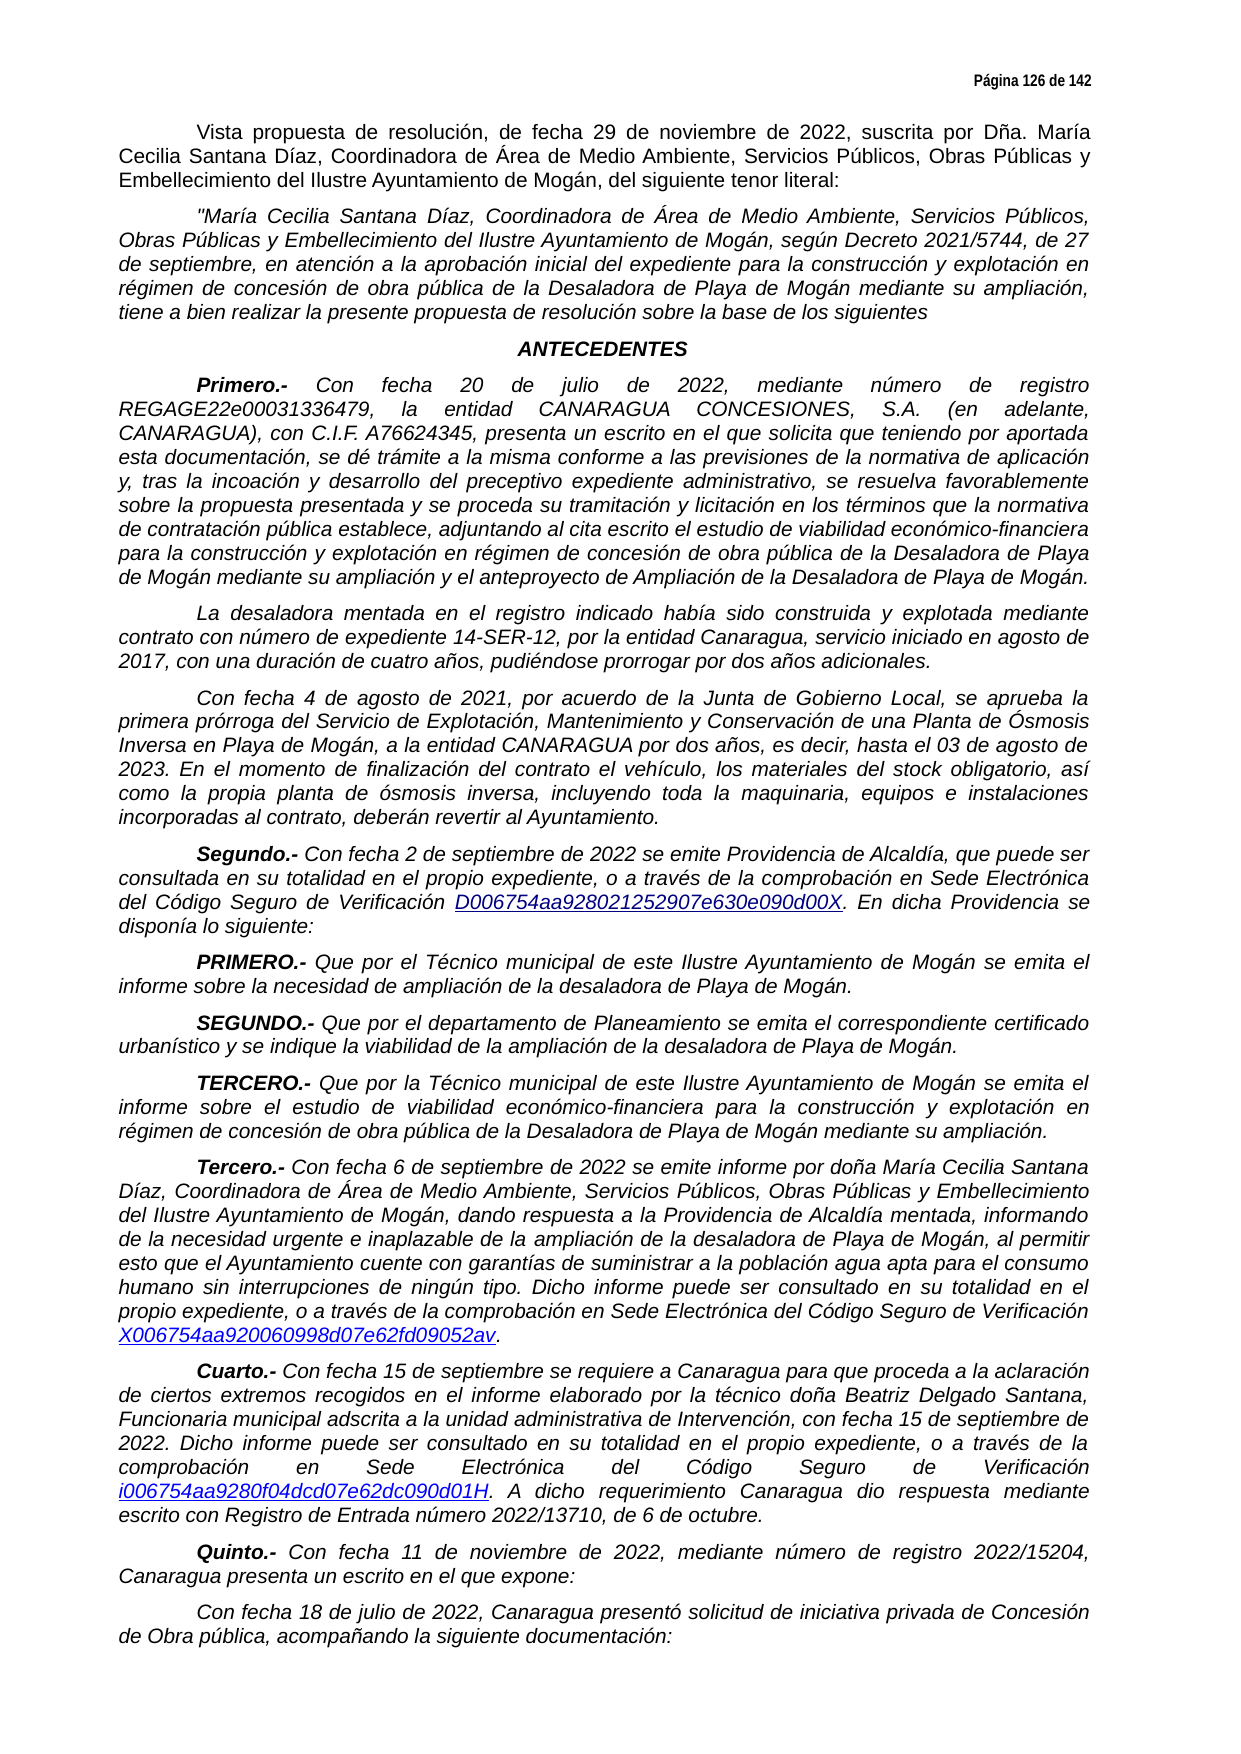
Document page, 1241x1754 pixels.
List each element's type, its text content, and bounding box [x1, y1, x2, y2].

text Con fecha 4 de agosto de 2021, por acuerdo de la Junta de Gobierno Local, se aprueba la primera prórroga del Servicio de Explotación, Mantenimiento y Conservación de una Planta de Ósmosis Inversa en Playa de Mogán, a la entidad CANARAGUA por dos años, es decir, hasta el 03 de agosto de 2023. En el momento de finalización del contrato el vehículo, los materiales del stock obligatorio, así como la propia planta de ósmosis inversa, incluyendo toda la maquinaria, equipos e instalaciones incorporadas al contrato, deberán revertir al Ayuntamiento. [118, 685, 1092, 829]
text "María Cecilia Santana Díaz, Coordinadora de Área de Medio Ambiente, Servicios Públicos, Obras Públicas y Embellecimiento del Ilustre Ayuntamiento de Mogán, según Decreto 2021/5744, de 27 de septiembre, en atención a la aprobación inicial del expediente para la construcción y explotación en régimen de concesión de obra pública de la Desaladora de Playa de Mogán mediante su ampliación, tiene a bien realizar la presente propuesta de resolución sobre la base de los siguientes [118, 204, 1092, 324]
text Con fecha 18 de julio de 2022, Canaragua presentó solicitud de iniciativa privada de Concesión de Obra pública, acompañando la siguiente documentación: [118, 1600, 1092, 1648]
text Vista propuesta de resolución, de fecha 29 de noviembre de 2022, suscrita por Dña. María Cecilia Santana Díaz, Coordinadora de Área de Medio Ambiente, Servicios Públicos, Obras Públicas y Embellecimiento del Ilustre Ayuntamiento de Mogán, del siguiente tenor literal: [118, 120, 1092, 192]
text La desaladora mentada en el registro indicado había sido construida y explotada mediante contrato con número de expediente 14-SER-12, por la entidad Canaragua, servicio iniciado en agosto de 2017, con una duración de cuatro años, pudiéndose prorrogar por dos años adicionales. [118, 601, 1092, 673]
text PRIMERO.- Que por el Técnico municipal de este Ilustre Ayuntamiento de Mogán se emita el informe sobre la necesidad de ampliación de la desaladora de Playa de Mogán. [118, 950, 1092, 998]
text Tercero.- Con fecha 6 de septiembre de 2022 se emite informe por doña María Cecilia Santana Díaz, Coordinadora de Área de Medio Ambiente, Servicios Públicos, Obras Públicas y Embellecimiento del Ilustre Ayuntamiento de Mogán, dando respuesta a la Providencia de Alcaldía mentada, informando de la necesidad urgente e inaplazable de la ampliación de la desaladora de Playa de Mogán, al permitir esto que el Ayuntamiento cuente con garantías de suministrar a la población agua apta para el consumo humano sin interrupciones de ningún tipo. Dicho informe puede ser consultado en su totalidad en el propio expediente, o a través de la comprobación en Sede Electrónica del Código Seguro de Verificación X006754aa920060998d07e62fd09052av. [118, 1155, 1092, 1347]
text Segundo.- Con fecha 2 de septiembre de 2022 se emite Providencia de Alcaldía, que puede ser consultada en su totalidad en el propio expediente, o a través de la comprobación en Sede Electrónica del Código Seguro de Verificación D006754aa928021252907e630e090d00X. En dicha Providencia se disponía lo siguiente: [118, 842, 1092, 937]
text Cuarto.- Con fecha 15 de septiembre se requiere a Canaragua para que proceda a la aclaración de ciertos extremos recogidos en el informe elaborado por la técnico doña Beatriz Delgado Santana, Funcionaria municipal adscrita a la unidad administrativa de Intervención, con fecha 15 de septiembre de 2022. Dicho informe puede ser consultado en su totalidad en el propio expediente, o a través de la comprobación en Sede Electrónica del Código Seguro de Verificación i006754aa9280f04dcd07e62dc090d01H. A dicho requerimiento Canaragua dio respuesta mediante escrito con Registro de Entrada número 2022/13710, de 6 de octubre. [118, 1359, 1092, 1527]
text Primero.- Con fecha 20 de julio de 2022, mediante número de registro REGAGE22e00031336479, la entidad CANARAGUA CONCESIONES, S.A. (en adelante, CANARAGUA), con C.I.F. A76624345, presenta un escrito en el que solicita que teniendo por aportada esta documentación, se dé trámite a la misma conforme a las previsiones de la normativa de aplicación y, tras la incoación y desarrollo del preceptivo expediente administrativo, se resuelva favorablemente sobre la propuesta presentada y se proceda su tramitación y licitación en los términos que la normativa de contratación pública establece, adjuntando al cita escrito el estudio de viabilidad económico-financiera para la construcción y explotación en régimen de concesión de obra pública de la Desaladora de Playa de Mogán mediante su ampliación y el anteproyecto de Ampliación de la Desaladora de Playa de Mogán. [118, 373, 1092, 588]
text TERCERO.- Que por la Técnico municipal de este Ilustre Ayuntamiento de Mogán se emita el informe sobre el estudio de viabilidad económico-financiera para la construcción y explotación en régimen de concesión de obra pública de la Desaladora de Playa de Mogán mediante su ampliación. [118, 1071, 1092, 1143]
text ANTECEDENTES [118, 336, 1092, 360]
text SEGUNDO.- Que por el departamento de Planeamiento se emita el correspondiente certificado urbanístico y se indique la viabilidad de la ampliación de la desaladora de Playa de Mogán. [118, 1010, 1092, 1058]
text Quinto.- Con fecha 11 de noviembre de 2022, mediante número de registro 2022/15204, Canaragua presenta un escrito en el que expone: [118, 1539, 1092, 1587]
